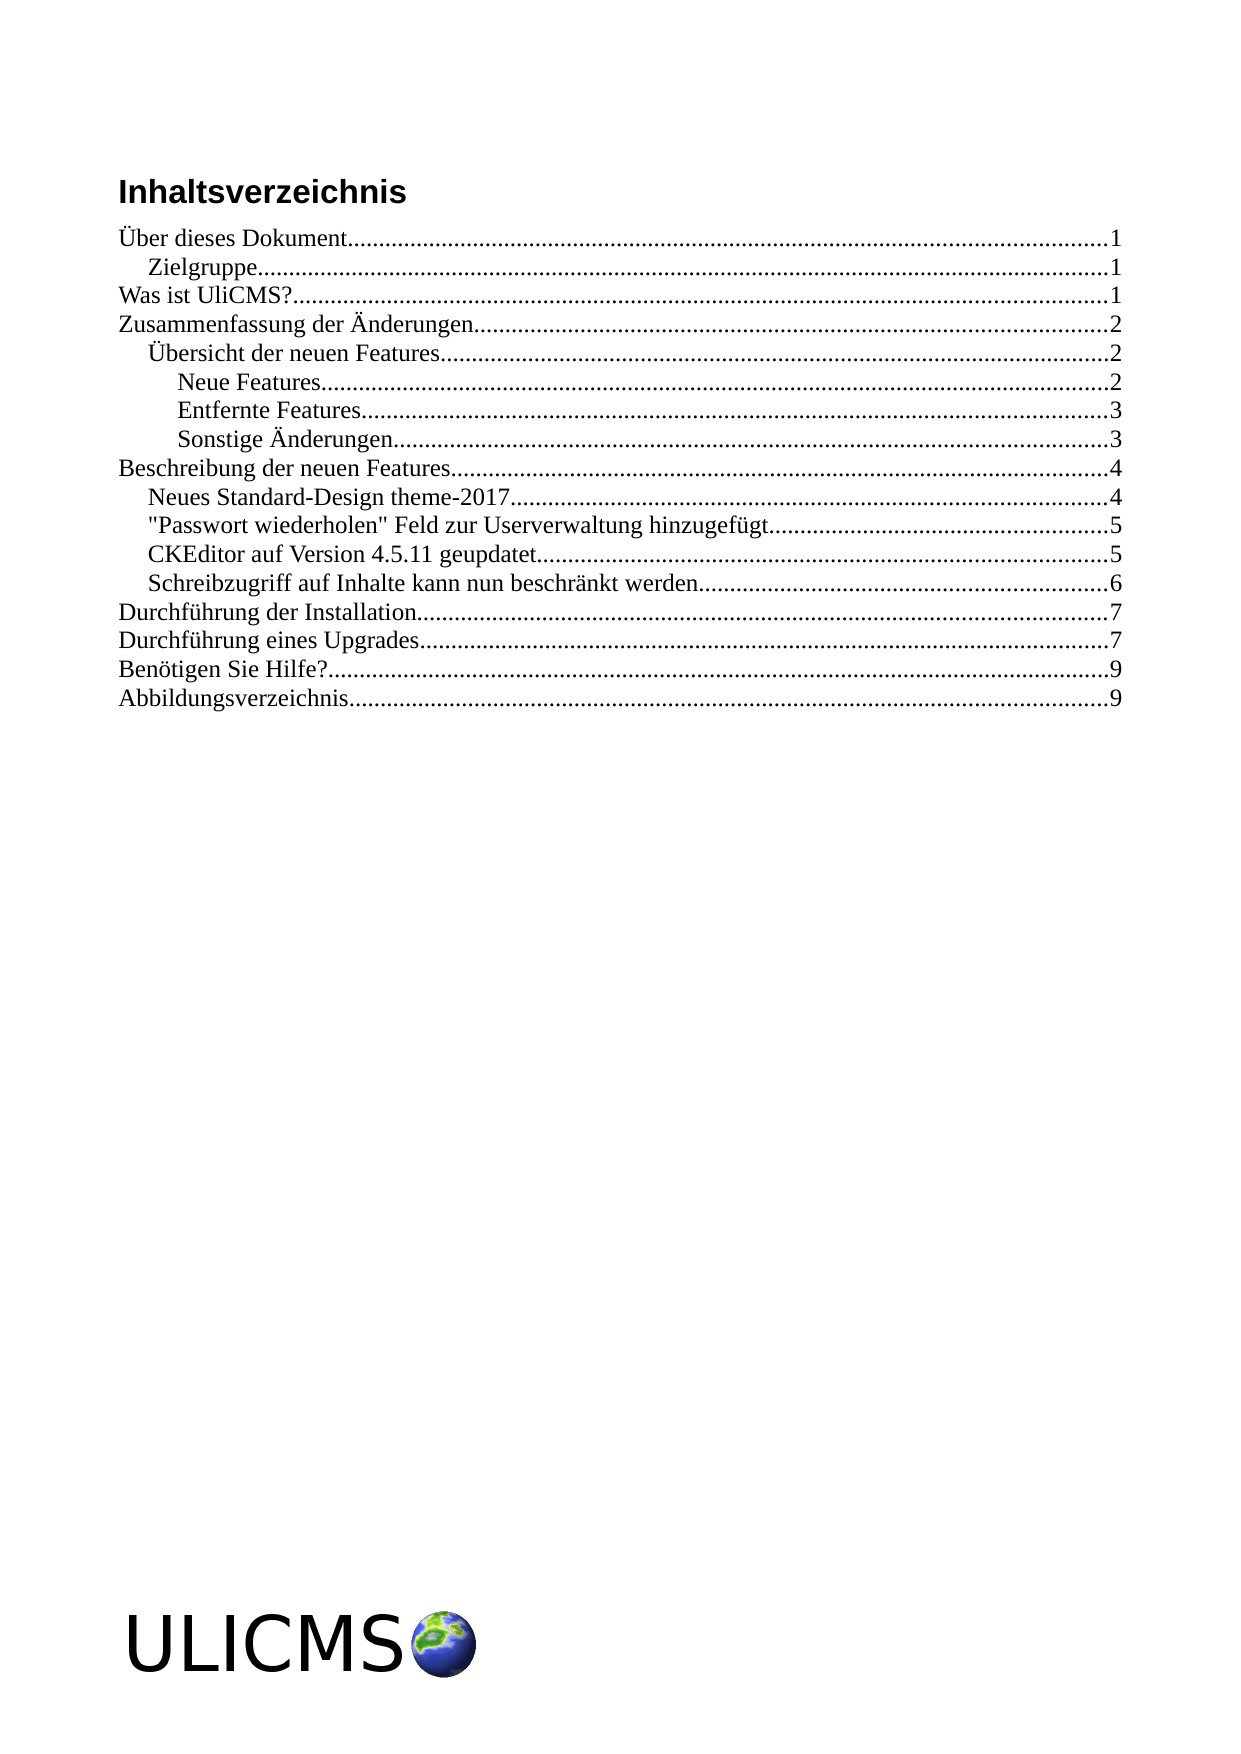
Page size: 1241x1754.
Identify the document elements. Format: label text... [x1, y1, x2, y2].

text Sonstige Änderungen 3 [177, 424, 1122, 453]
text Neues Standard-Design theme-2017 4 [148, 482, 1122, 510]
text Durchführung eines Upgrades 7 [118, 625, 1122, 654]
text Durchführung der Installation 7 [118, 597, 1122, 625]
subtitle Inhaltsverzeichnis [118, 172, 1122, 210]
text Zusammenfassung der Änderungen 2 [118, 309, 1122, 338]
text Neue Features 2 [177, 367, 1122, 395]
picture [118, 1607, 479, 1681]
text Übersicht der neuen Features 2 [148, 338, 1122, 367]
text Abbildungsverzeichnis 9 [118, 683, 1122, 712]
text Entfernte Features 3 [177, 395, 1122, 424]
text CKEditor auf Version 4.5.11 geupdatet 5 [148, 539, 1122, 568]
text Was ist UliCMS? 1 [118, 280, 1122, 309]
text Schreibzugriff auf Inhalte kann nun beschränkt werden 6 [148, 568, 1122, 597]
text Zielgruppe 1 [148, 252, 1122, 280]
text Beschreibung der neuen Features 4 [118, 453, 1122, 482]
text Benötigen Sie Hilfe? 9 [118, 654, 1122, 683]
text Über dieses Dokument 1 [118, 223, 1122, 252]
text "Passwort wiederholen" Feld zur Userverwaltung hinzugefügt 5 [148, 510, 1122, 539]
